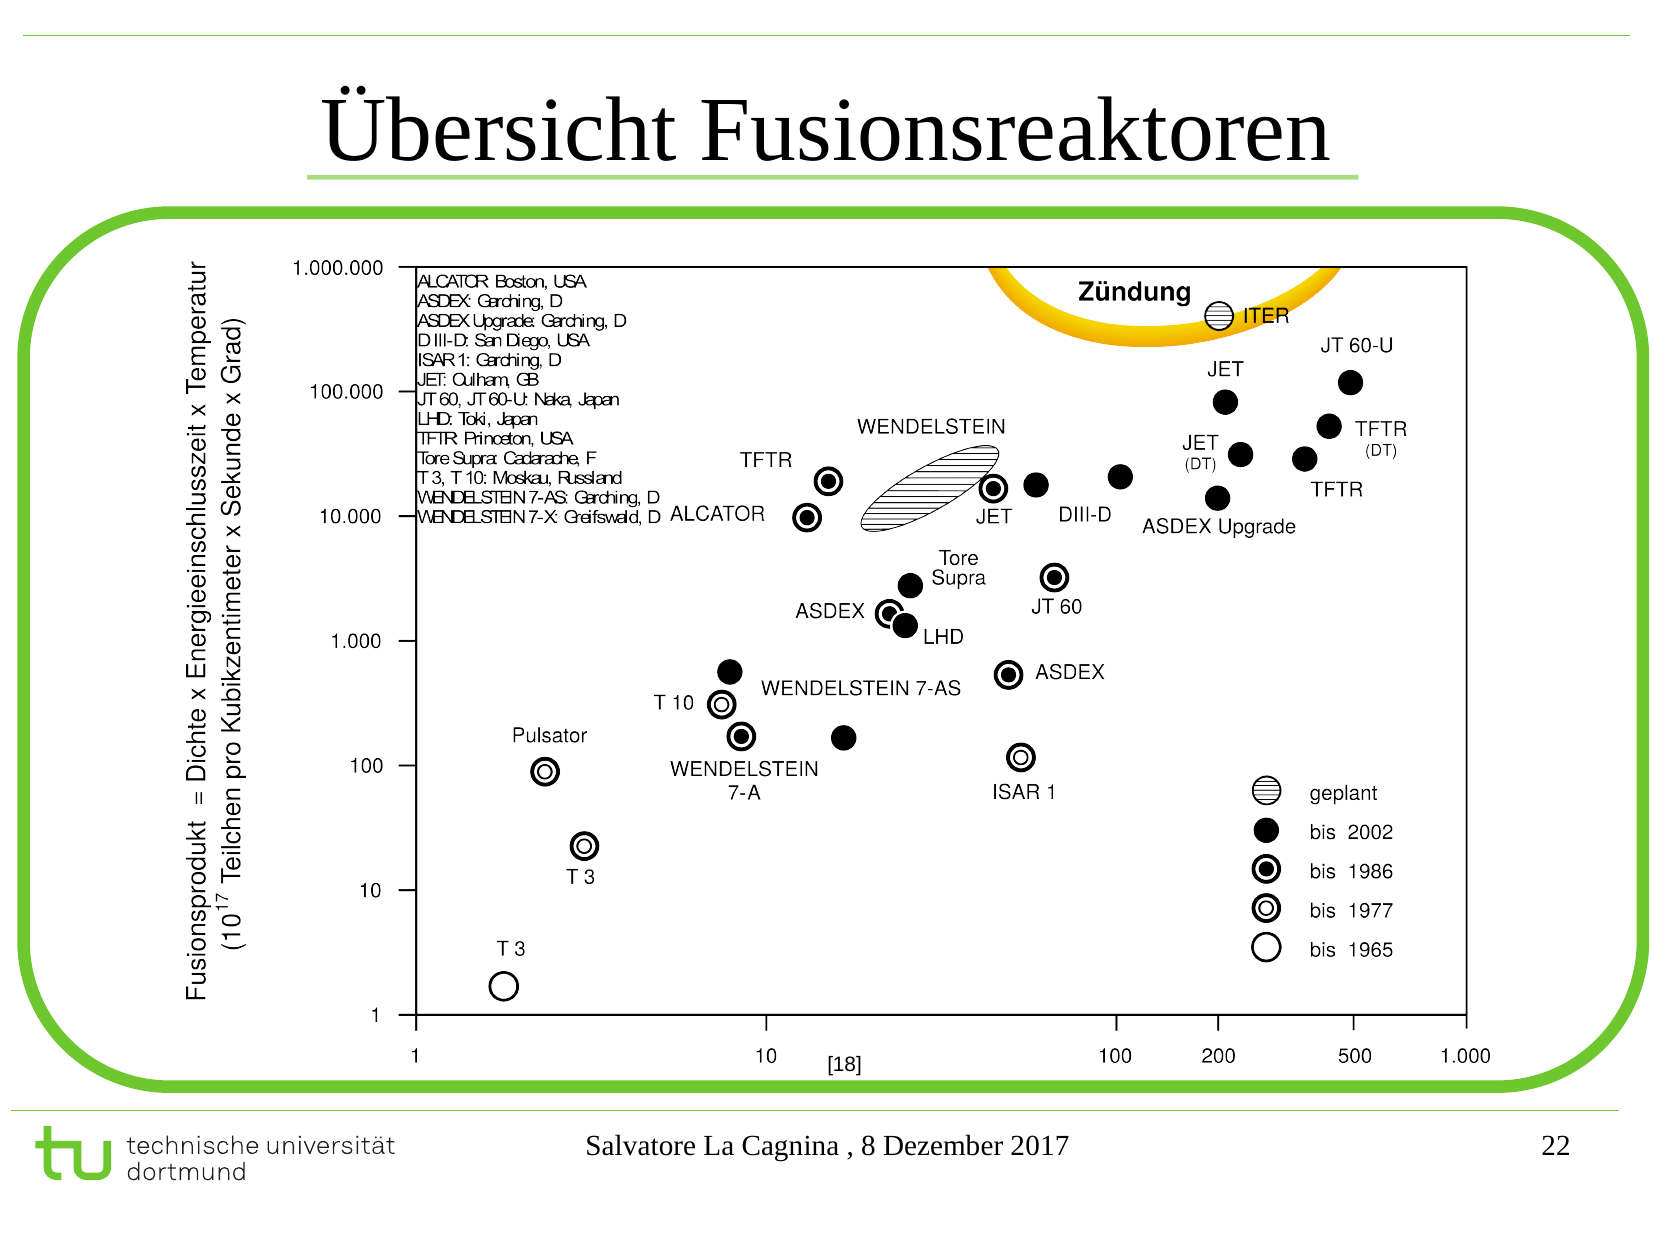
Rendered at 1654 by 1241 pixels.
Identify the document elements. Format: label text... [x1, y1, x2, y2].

title Übersicht Fusionsreaktoren [82, 25, 1571, 233]
picture [186, 260, 1490, 1063]
text_box [23, 212, 1643, 1087]
chart [35, 1125, 461, 1241]
text_box [18] [744, 1045, 945, 1140]
